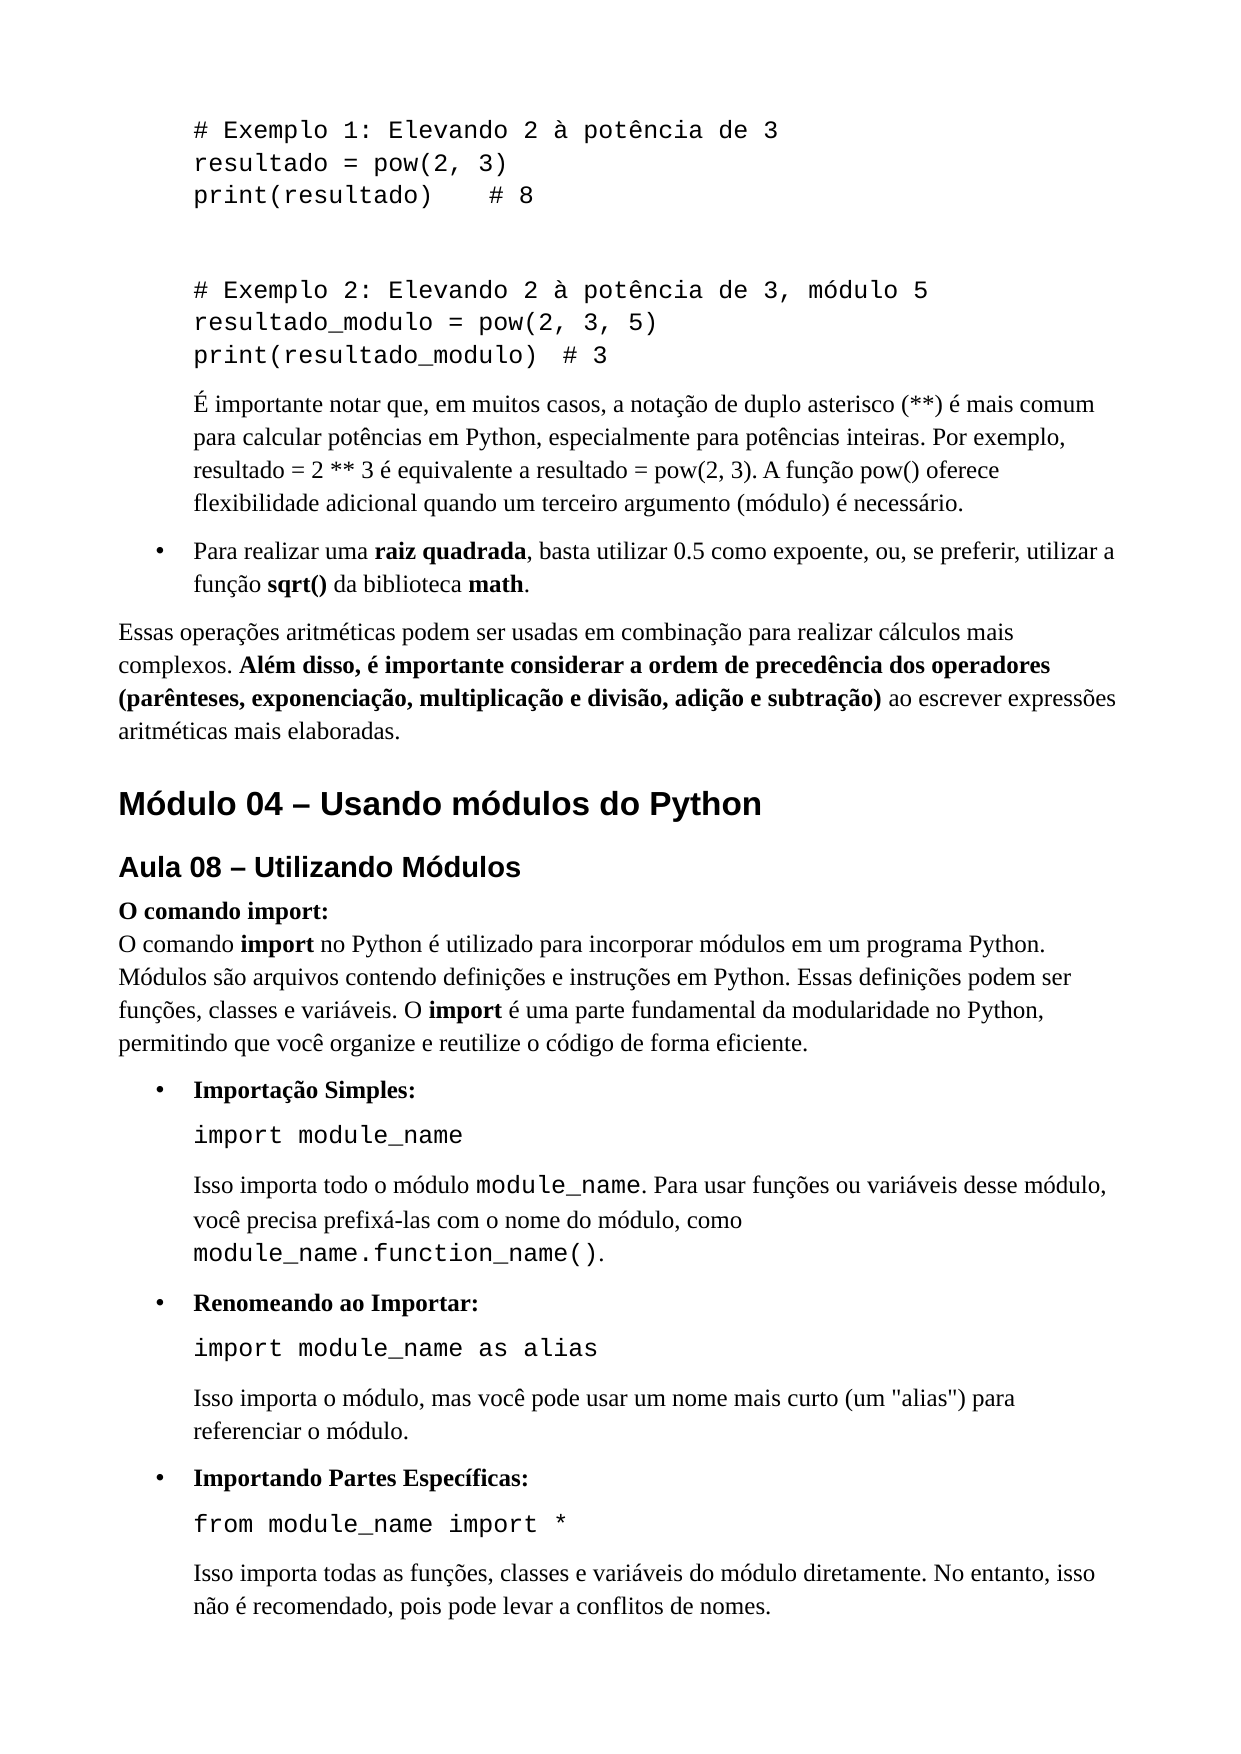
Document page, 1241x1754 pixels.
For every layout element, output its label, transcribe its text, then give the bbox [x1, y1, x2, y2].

list Para realizar uma raiz quadrada, basta utilizar 0.5 como expoente, ou, se preferir, utilizar a função sqrt() da biblioteca math. [156, 536, 1122, 598]
list Isso importa todas as funções, classes e variáveis do módulo diretamente. No entanto, isso não é recomendado, pois pode levar a conflitos de nomes. [156, 1558, 1122, 1620]
list Importação Simples: [156, 1075, 1122, 1104]
list from module_name import * [156, 1511, 1122, 1539]
text O comando import: O comando import no Python é utilizado para incorporar módulos em um programa Python. Módulos são arquivos contendo definições e instruções em Python. Essas definições podem ser funções, classes e variáveis. O import é uma parte fundamental da modularidade no Python, permitindo que você organize e reutilize o código de forma eficiente. [118, 896, 1122, 1057]
list Renomeando ao Importar: [156, 1288, 1122, 1317]
list Importando Partes Específicas: [156, 1463, 1122, 1492]
list Isso importa o módulo, mas você pode usar um nome mais curto (um "alias") para referenciar o módulo. [156, 1383, 1122, 1445]
text Essas operações aritméticas podem ser usadas em combinação para realizar cálculos mais complexos. Além disso, é importante considerar a ordem de precedência dos operadores (parênteses, exponenciação, multiplicação e divisão, adição e subtração) ao escrever expressões aritméticas mais elaboradas. [118, 617, 1122, 744]
subtitle Aula 08 – Utilizando Módulos [118, 850, 1122, 883]
list Isso importa todo o módulo module_name. Para usar funções ou variáveis desse módulo, você precisa prefixá-las com o nome do módulo, como module_name.function_name(). [156, 1170, 1122, 1269]
list import module_name [156, 1123, 1122, 1151]
list É importante notar que, em muitos casos, a notação de duplo asterisco (**) é mais comum para calcular potências em Python, especialmente para potências inteiras. Por exemplo, resultado = 2 ** 3 é equivalente a resultado = pow(2, 3). A função pow() oferece flexibilidade adicional quando um terceiro argumento (módulo) é necessário. [156, 389, 1122, 517]
list # Exemplo 1: Elevando 2 à potência de 3 resultado = pow(2, 3) print(resultado) # 8 [156, 118, 1122, 211]
list import module_name as alias [156, 1336, 1122, 1364]
subtitle Módulo 04 – Usando módulos do Python [118, 784, 1122, 823]
list # Exemplo 2: Elevando 2 à potência de 3, módulo 5 resultado_modulo = pow(2, 3, 5) print(resultado_modulo) # 3 [156, 277, 1122, 371]
